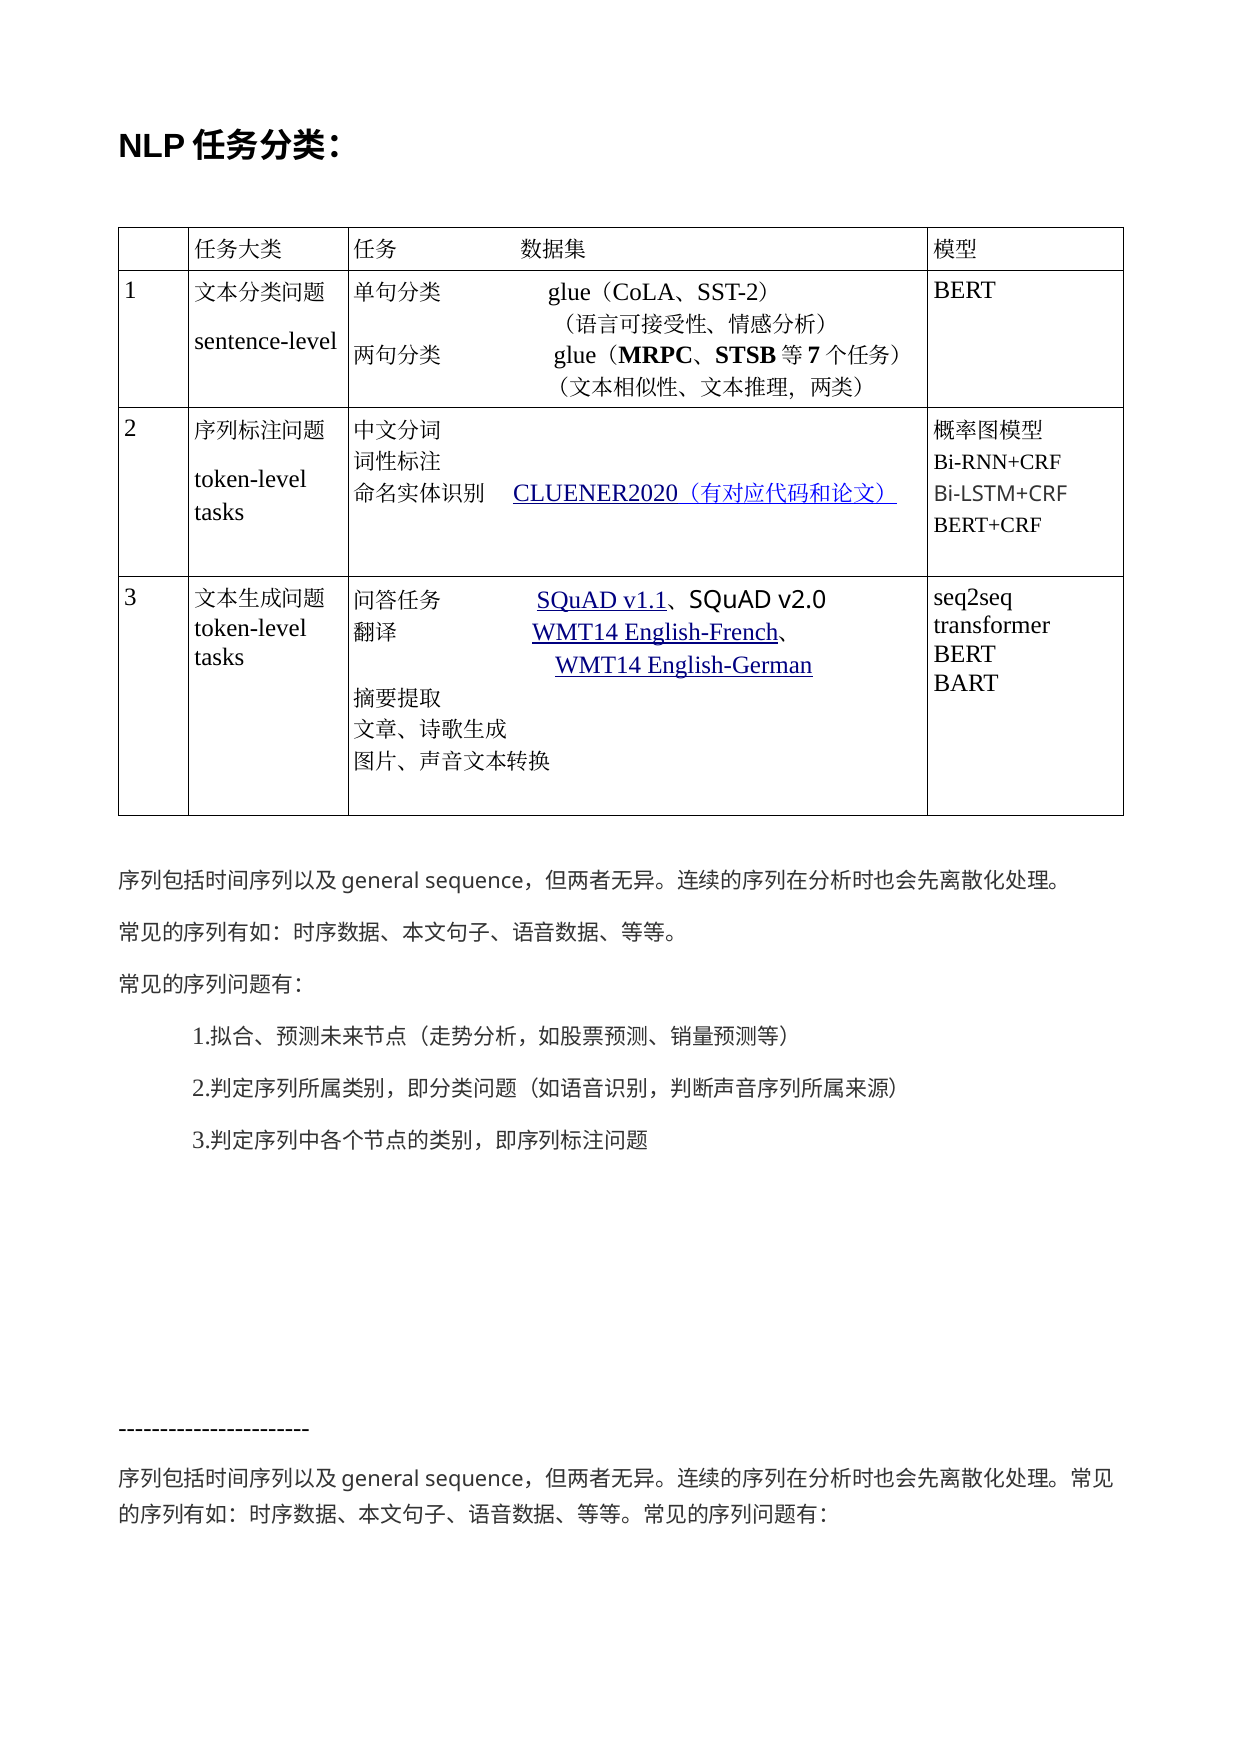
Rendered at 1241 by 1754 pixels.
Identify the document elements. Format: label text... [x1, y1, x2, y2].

list 判定序列中各个节点的类别，即序列标注问题 [118, 1123, 1122, 1155]
list 拟合、预测未来节点（走势分析，如股票预测、销量预测等） [118, 1019, 1122, 1051]
table_header 任务大类 [189, 228, 348, 270]
text 常见的序列有如：时序数据、本文句子、语音数据、等等。 [118, 915, 1122, 947]
subtitle NLP任务分类： [118, 118, 1122, 167]
table_header 模型 [928, 228, 1123, 270]
table_cell 1 [119, 271, 188, 407]
table_cell 2 [119, 408, 188, 576]
table_cell 单句分类 glue（CoLA、SST-2） （语言可接受性、情感分析） 两句分类 glue（MRPC、STSB等7个任务） （文本相似性、文本推理，两类） [349, 271, 927, 407]
text ----------------------- [118, 1413, 1122, 1442]
table_cell 概率图模型 Bi-RNN+CRF Bi-LSTM+CRF BERT+CRF [928, 408, 1123, 576]
table_cell 问答任务 SQuAD v1.1、SQuAD v2.0 翻译 WMT14 English-French、 WMT14 English-German 摘要提取 文章、诗歌生成 图片、声音文本转换 [349, 577, 927, 815]
table_header 任务 数据集 [349, 228, 927, 270]
table_cell 文本生成问题 token-level tasks [189, 577, 348, 815]
table_cell 序列标注问题 token-level tasks [189, 408, 348, 576]
table_header [119, 228, 188, 270]
table_cell 文本分类问题 sentence-level [189, 271, 348, 407]
table_cell seq2seq transformer BERT BART [928, 577, 1123, 815]
text 序列包括时间序列以及general sequence，但两者无异。连续的序列在分析时也会先离散化处理。 [118, 863, 1122, 895]
text 常见的序列问题有： [118, 967, 1122, 999]
list 判定序列所属类别，即分类问题（如语音识别，判断声音序列所属来源） [118, 1071, 1122, 1103]
table_cell 中文分词 词性标注 命名实体识别 CLUENER2020（有对应代码和论文） [349, 408, 927, 576]
text 序列包括时间序列以及general sequence，但两者无异。连续的序列在分析时也会先离散化处理。常见的序列有如：时序数据、本文句子、语音数据、等等。常见的序列问题有： [118, 1461, 1122, 1529]
table_cell 3 [119, 577, 188, 815]
table_cell BERT [928, 271, 1123, 407]
